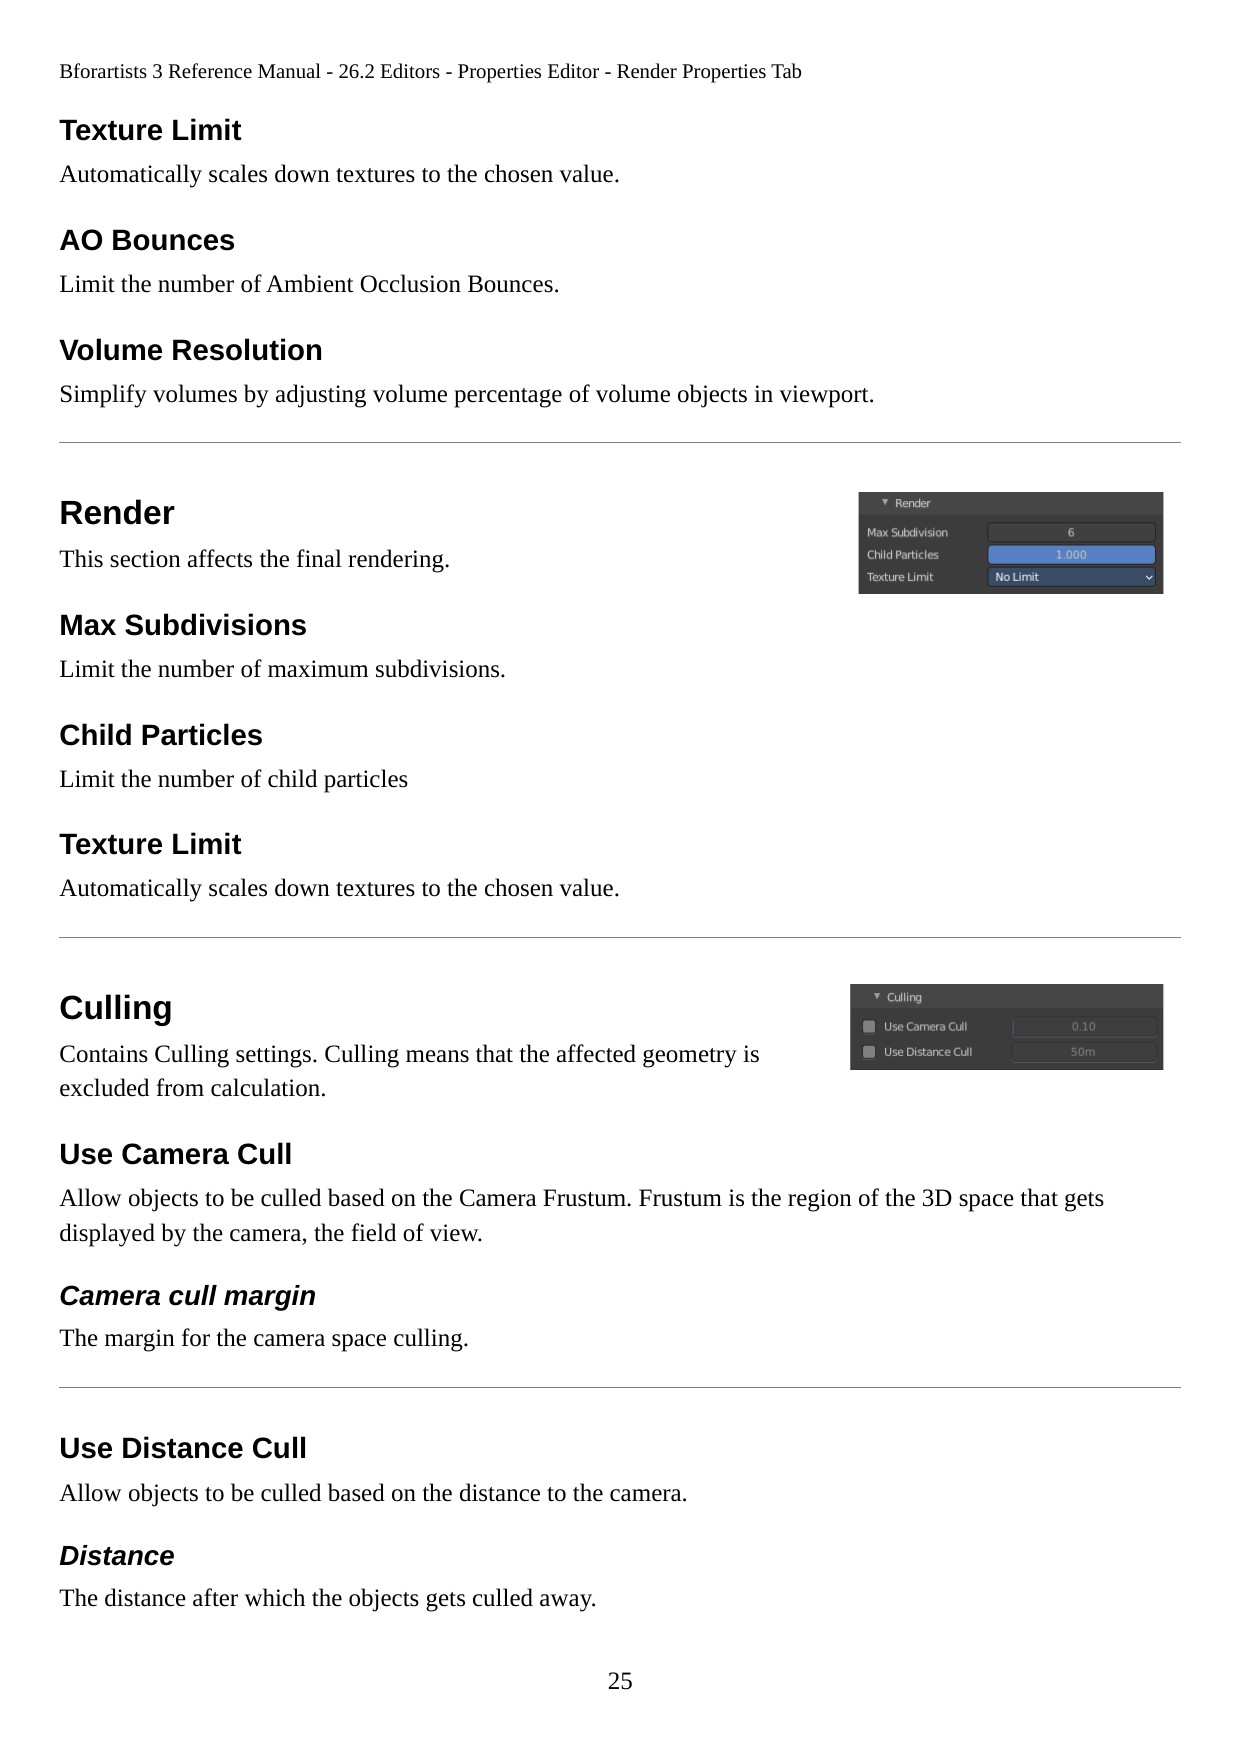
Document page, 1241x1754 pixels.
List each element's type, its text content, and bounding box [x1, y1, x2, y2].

subtitle Max Subdivisions [59, 607, 1181, 641]
subtitle Volume Resolution [59, 332, 1181, 366]
text Allow objects to be culled based on the Camera Frustum. Frustum is the region of the 3D space that gets displayed by the camera, the field of view. [59, 1183, 1181, 1246]
picture [850, 984, 1164, 1070]
text This section affects the final rendering. [59, 544, 858, 573]
text Automatically scales down textures to the chosen value. [59, 873, 1181, 902]
text The distance after which the objects gets culled away. [59, 1583, 1181, 1612]
text Simplify volumes by adjusting volume percentage of volume objects in viewport. [59, 379, 1181, 407]
text The margin for the camera space culling. [59, 1323, 1181, 1352]
text Allow objects to be culled based on the distance to the camera. [59, 1478, 1181, 1506]
subtitle Texture Limit [59, 113, 1181, 146]
subtitle Distance [59, 1539, 1181, 1571]
subtitle [1164, 493, 1181, 531]
picture [858, 492, 1164, 594]
subtitle Child Particles [59, 717, 1181, 751]
subtitle [1164, 988, 1181, 1026]
subtitle Culling [59, 988, 850, 1026]
text Limit the number of Ambient Occlusion Bounces. [59, 269, 1181, 297]
text Automatically scales down textures to the chosen value. [59, 159, 1181, 188]
subtitle Render [59, 493, 858, 531]
subtitle Camera cull margin [59, 1279, 1181, 1311]
text Limit the number of child particles [59, 764, 1181, 792]
subtitle Use Camera Cull [59, 1137, 1181, 1171]
subtitle Texture Limit [59, 827, 1181, 861]
text Limit the number of maximum subdivisions. [59, 654, 1181, 682]
subtitle AO Bounces [59, 222, 1181, 256]
subtitle Use Distance Cull [59, 1431, 1181, 1465]
text Contains Culling settings. Culling means that the affected geometry is excluded from calculation. [59, 1039, 1181, 1102]
